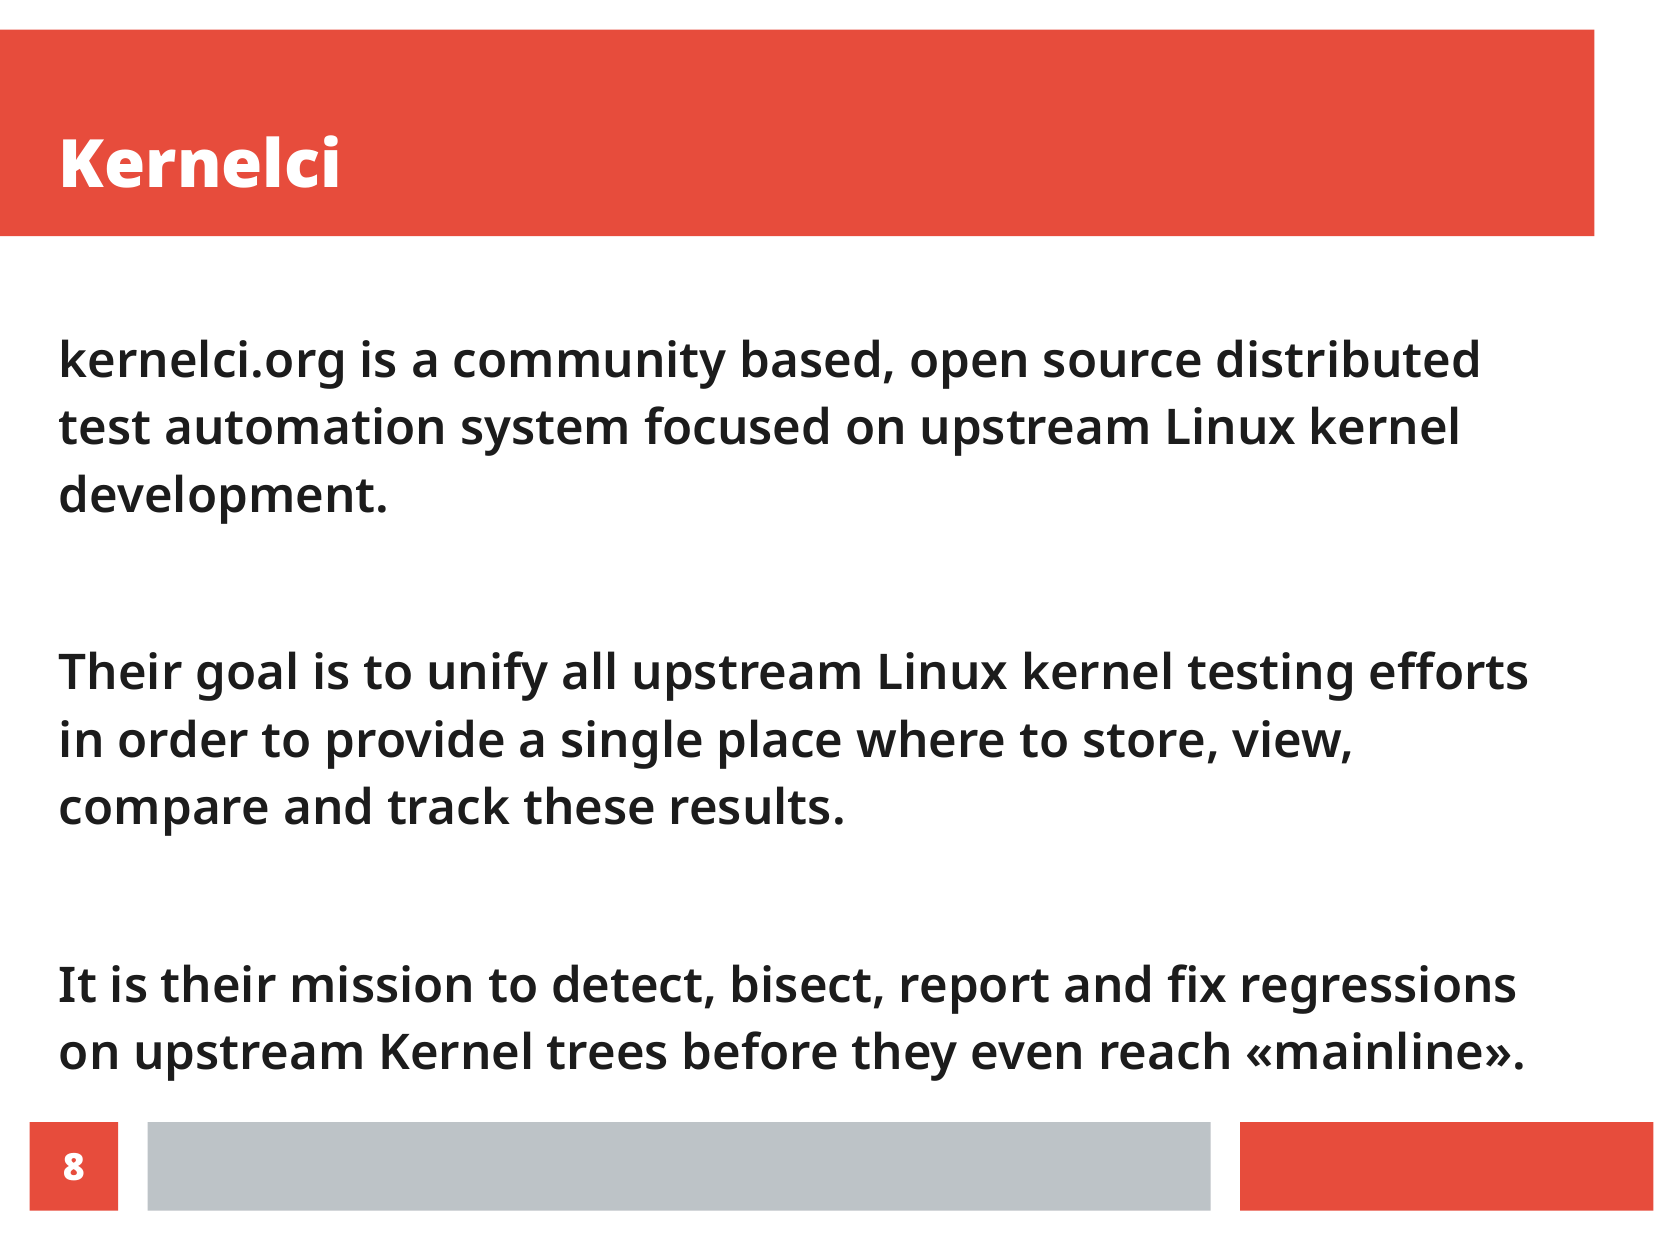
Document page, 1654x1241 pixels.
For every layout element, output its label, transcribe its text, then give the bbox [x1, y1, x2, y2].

title Kernelci [59, 59, 1595, 207]
list kernelci.org is a community based, open source distributed test automation system focused on upstream Linux kernel development. Their goal is to unify all upstream Linux kernel testing efforts in order to provide a single place where to store, view, compare and track these results. It is their mission to detect, bisect, report and fix regressions on upstream Kernel trees before they even reach «mainline». [59, 324, 1565, 1093]
